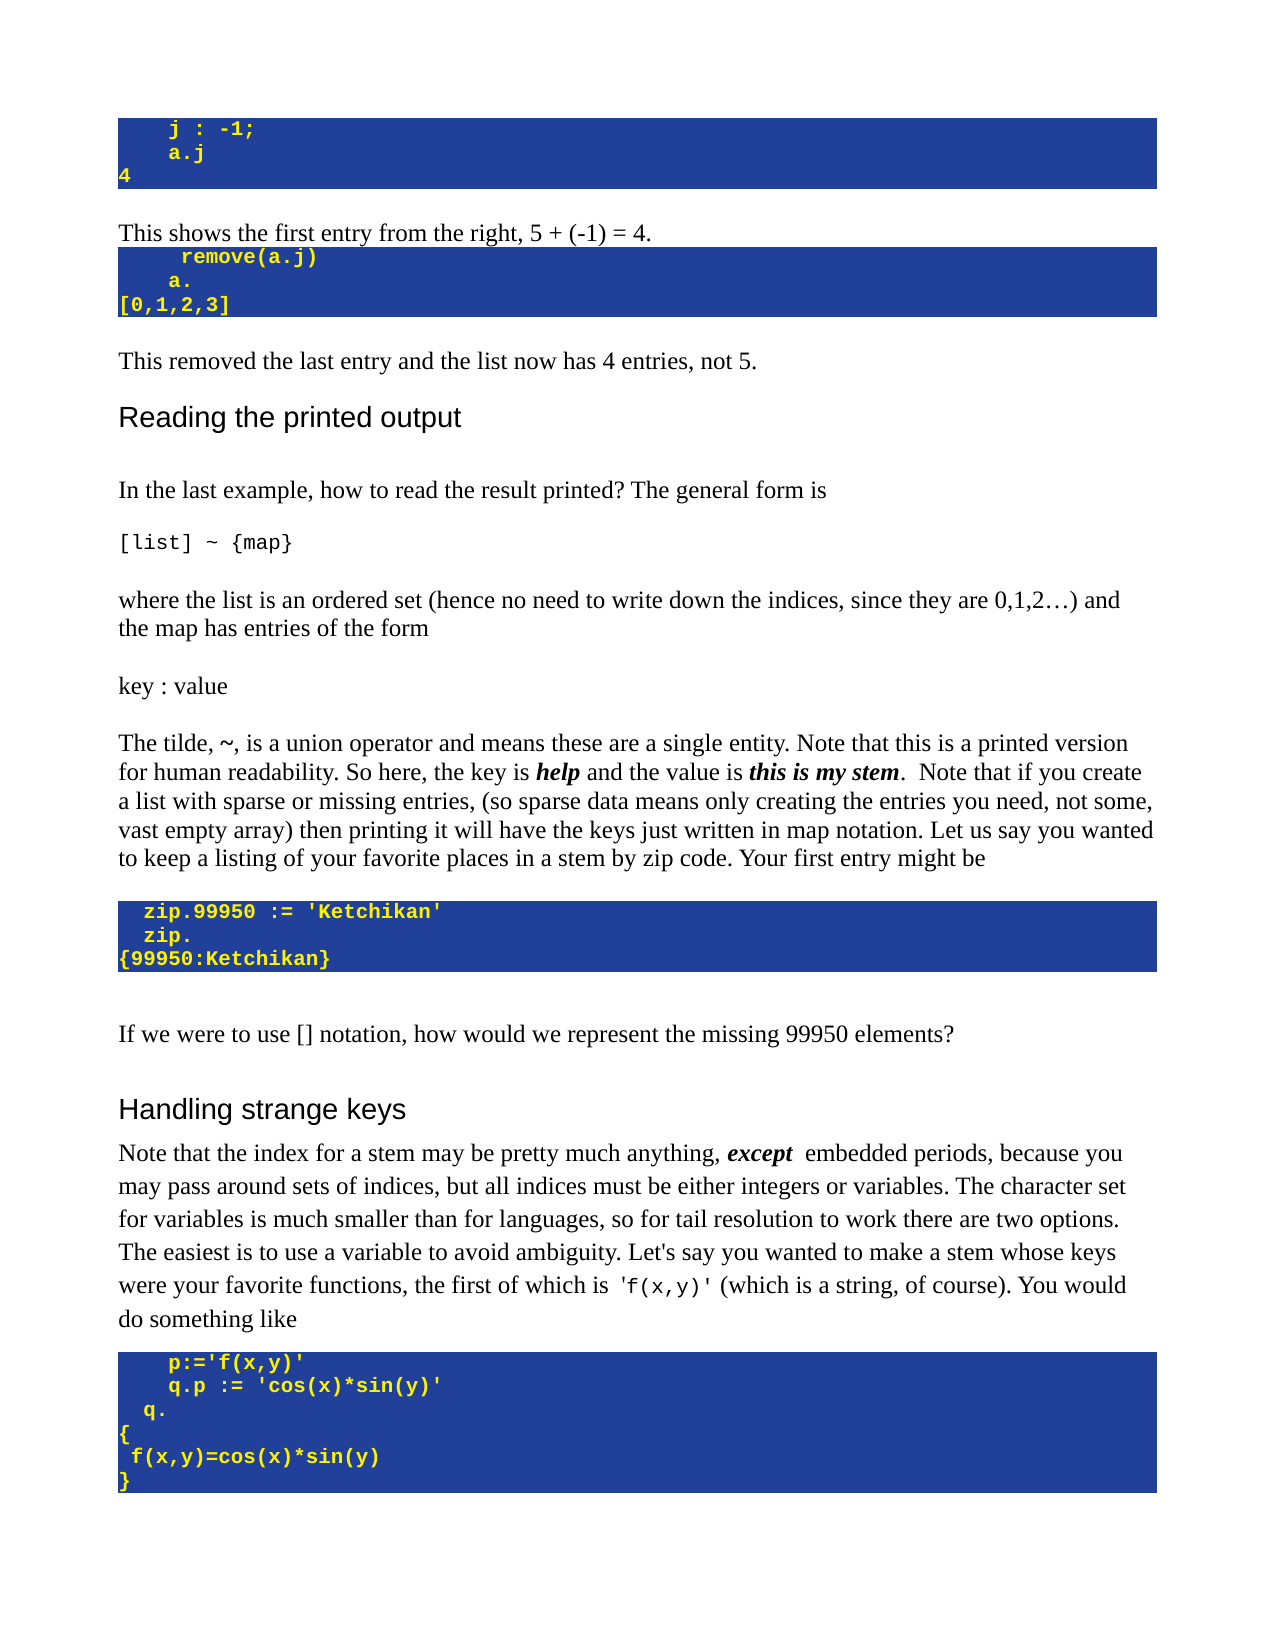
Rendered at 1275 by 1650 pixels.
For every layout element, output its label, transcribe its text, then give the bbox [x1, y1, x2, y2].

text The tilde, ~, is a union operator and means these are a single entity. Note that this is a printed version for human readability. So here, the key is help and the value is this is my stem. Note that if you create a list with sparse or missing entries, (so sparse data means only creating the entries you need, not some, vast empty array) then printing it will have the keys just written in map notation. Let us say you wanted to keep a listing of your favorite places in a stem by zip code. Your first entry might be [118, 728, 1157, 872]
text If we were to use [] notation, how would we represent the missing 99950 elements? [118, 1019, 1157, 1048]
text {99950:Ketchikan} [118, 948, 1157, 972]
text q.p := 'cos(x)*sin(y)' [118, 1375, 1157, 1399]
text key : value [118, 671, 1157, 700]
text q. [118, 1399, 1157, 1423]
text } [118, 1470, 1157, 1493]
text { [118, 1423, 1157, 1446]
text a.j [118, 142, 1157, 165]
text where the list is an ordered set (hence no need to write down the indices, since they are 0,1,2…) and the map has entries of the form [118, 585, 1157, 642]
text remove(a.j) [118, 247, 1157, 270]
subtitle Reading the printed output [118, 400, 1157, 433]
text p:='f(x,y)' [118, 1352, 1157, 1375]
text f(x,y)=cos(x)*sin(y) [118, 1446, 1157, 1470]
text 4 [118, 165, 1157, 189]
subtitle Handling strange keys [118, 1092, 1157, 1126]
text In the last example, how to read the result printed? The general form is [118, 475, 1157, 503]
text This shows the first entry from the right, 5 + (-1) = 4. [118, 218, 1157, 247]
text [list] ~ {map} [118, 532, 1157, 556]
text [0,1,2,3] [118, 294, 1157, 317]
text zip. [118, 924, 1157, 948]
text j : -1; [118, 118, 1157, 142]
text a. [118, 270, 1157, 294]
text Note that the index for a stem may be pretty much anything, except embedded periods, because you may pass around sets of indices, but all indices must be either integers or variables. The character set for variables is much smaller than for languages, so for tail resolution to work there are two options. The easiest is to use a variable to avoid ambiguity. Let's say you wanted to make a stem whose keys were your favorite functions, the first of which is 'f(x,y)' (which is a string, of course). You would do something like [118, 1138, 1157, 1333]
text This removed the last entry and the list now has 4 entries, not 5. [118, 346, 1157, 375]
text zip.99950 := 'Ketchikan' [118, 901, 1157, 924]
